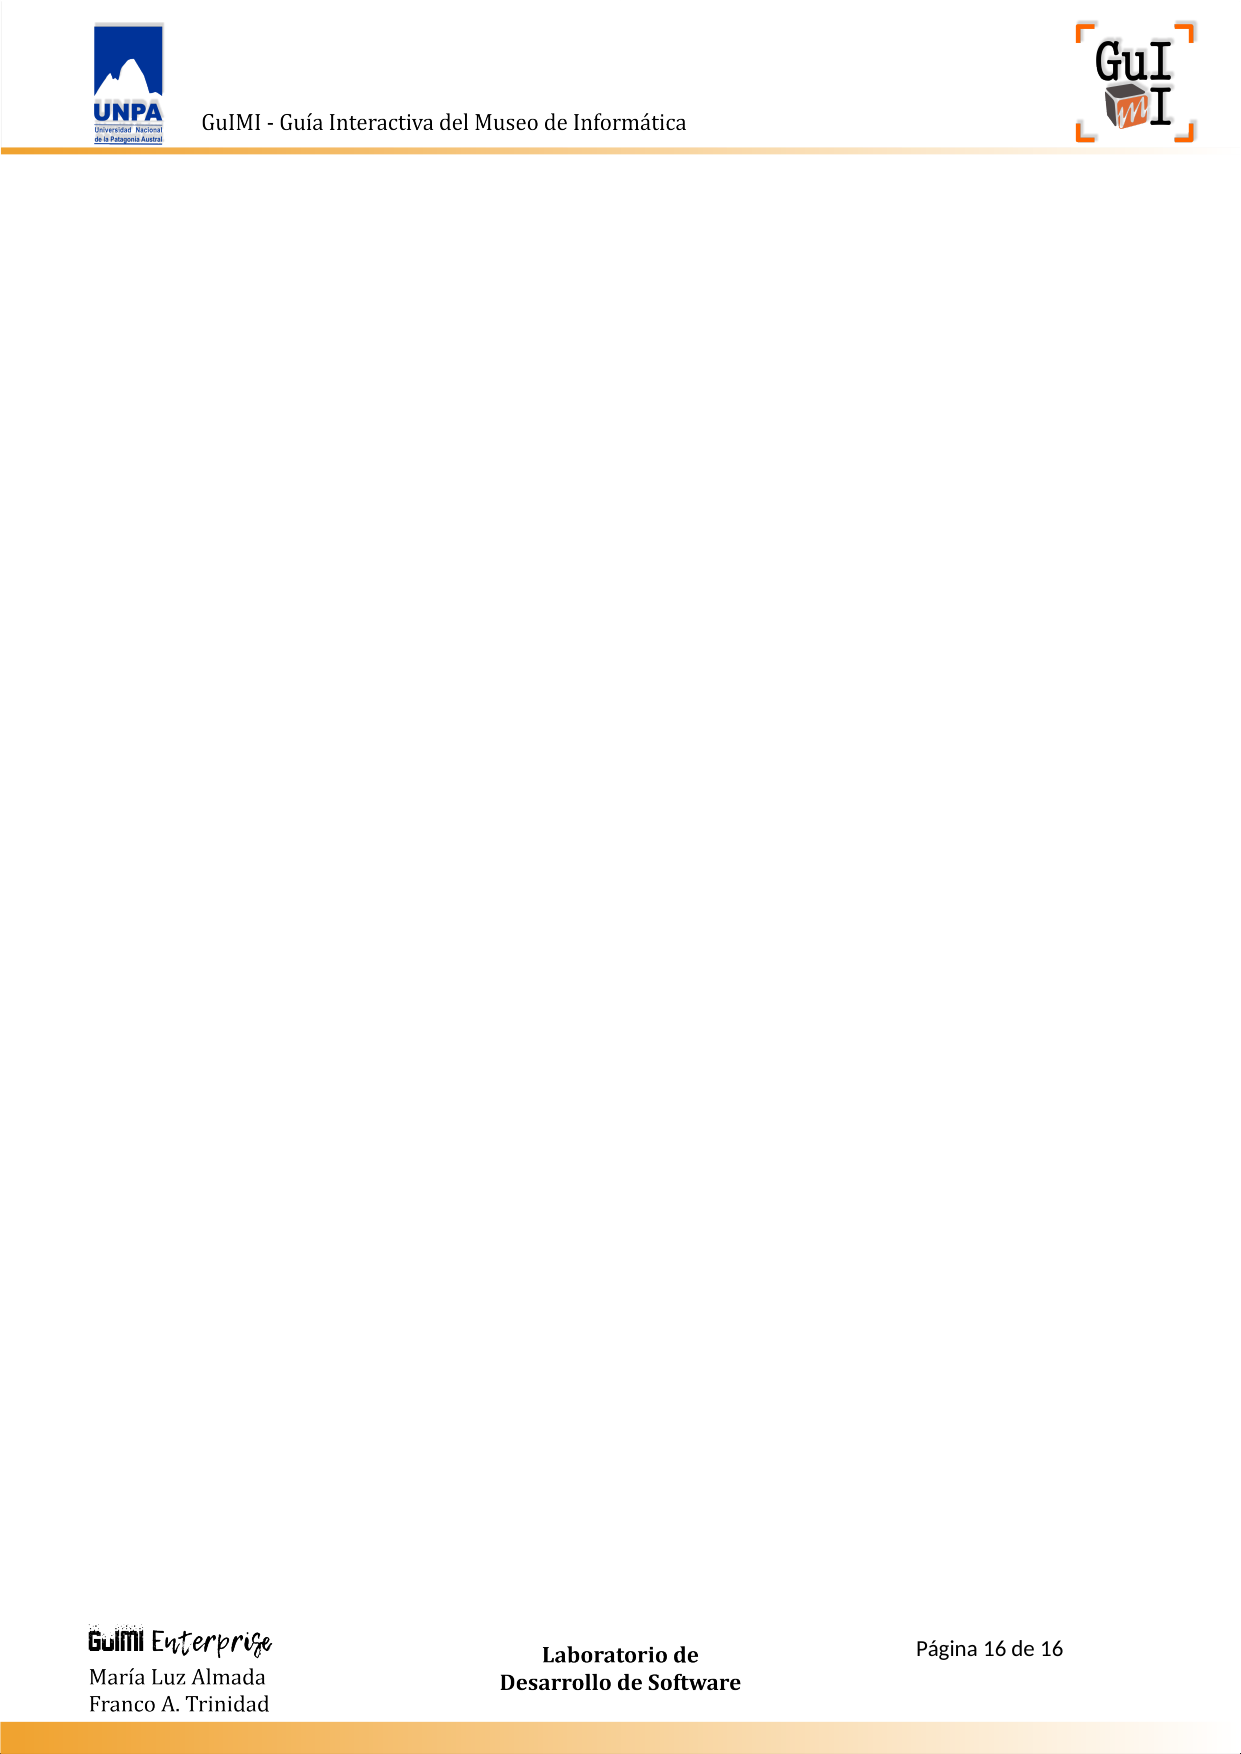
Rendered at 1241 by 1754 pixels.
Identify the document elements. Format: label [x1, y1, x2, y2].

picture [0, 0, 1241, 155]
picture [0, 1613, 1241, 1754]
